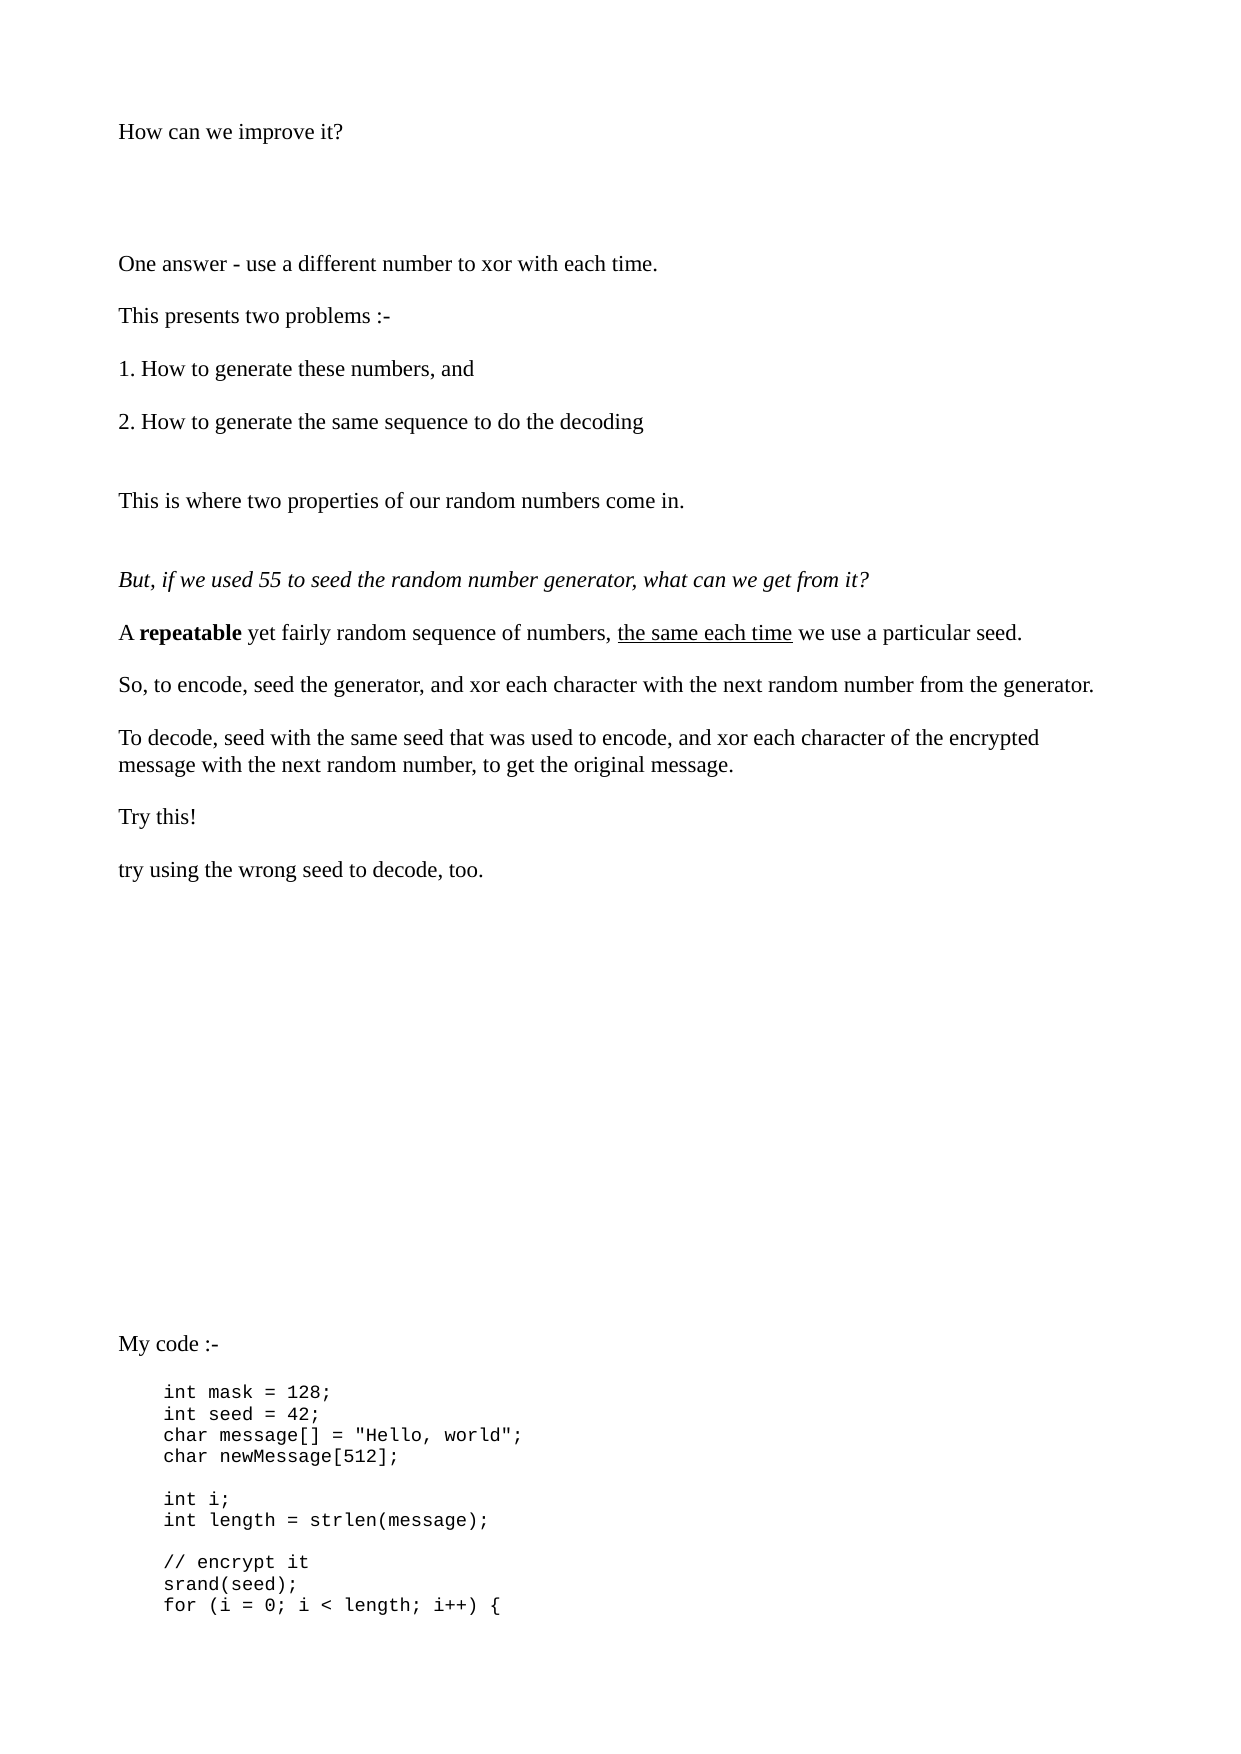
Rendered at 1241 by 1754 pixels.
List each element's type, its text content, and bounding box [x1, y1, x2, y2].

text This presents two problems :- [118, 303, 1122, 329]
text This is where two properties of our random numbers come in. [118, 487, 1122, 513]
text But, if we used 55 to seed the random number generator, what can we get from it? [118, 566, 1122, 592]
text try using the wrong seed to decode, too. [118, 856, 1122, 882]
text 1. How to generate these numbers, and [118, 355, 1122, 382]
text A repeatable yet fairly random sequence of numbers, the same each time we use a particular seed. [118, 619, 1122, 645]
text To decode, seed with the same seed that was used to encode, and xor each character of the encrypted message with the next random number, to get the original message. [118, 724, 1122, 777]
text int mask = 128; [118, 1383, 1122, 1404]
text char message[] = "Hello, world"; [118, 1426, 1122, 1447]
text char newMessage[512]; [118, 1447, 1122, 1468]
text int i; [118, 1489, 1122, 1511]
text 2. How to generate the same sequence to do the decoding [118, 408, 1122, 434]
text One answer - use a different number to xor with each time. [118, 250, 1122, 276]
text // encrypt it [118, 1553, 1122, 1574]
text So, to encode, seed the generator, and xor each character with the next random number from the generator. [118, 672, 1122, 698]
text for (i = 0; i < length; i++) { [118, 1596, 1122, 1617]
text My code :- [118, 1330, 1122, 1357]
text int length = strlen(message); [118, 1511, 1122, 1532]
text How can we improve it? [118, 118, 1122, 144]
text srand(seed); [118, 1574, 1122, 1596]
text Try this! [118, 803, 1122, 830]
text int seed = 42; [118, 1404, 1122, 1426]
